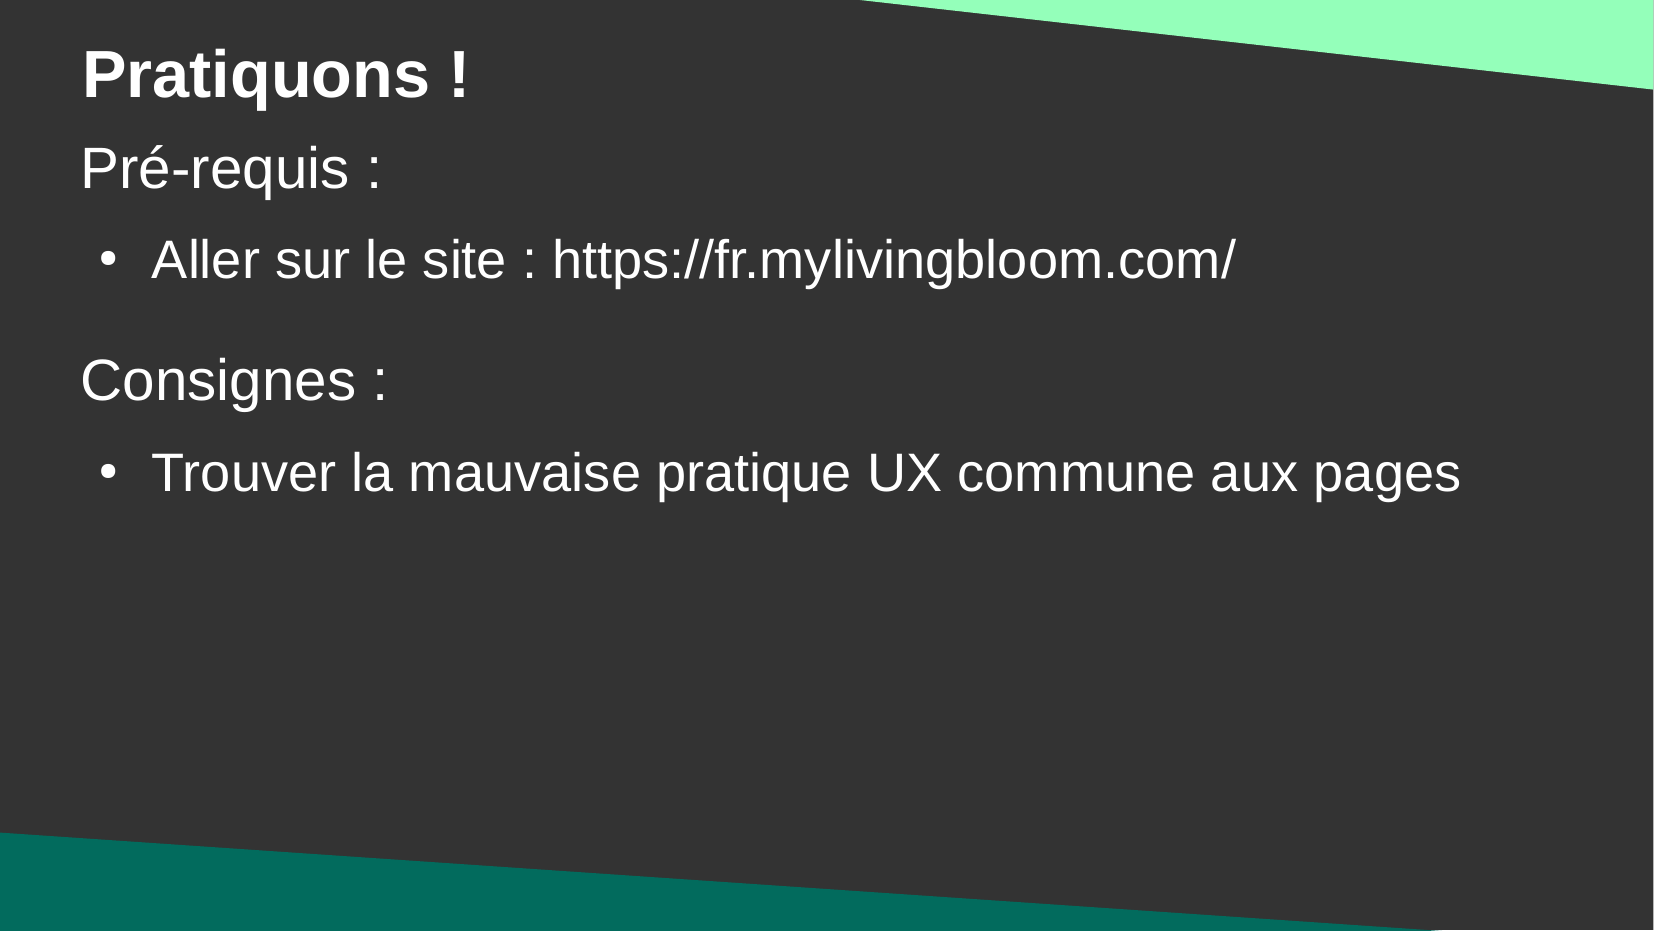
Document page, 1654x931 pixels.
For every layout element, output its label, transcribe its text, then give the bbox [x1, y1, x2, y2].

text_box [859, 0, 1654, 90]
title Pratiquons ! [82, 37, 1571, 114]
list Pré-requis : Aller sur le site : https://fr.mylivingbloom.com/ [80, 135, 1620, 308]
list Consignes : Trouver la mauvaise pratique UX commune aux pages [80, 348, 1620, 508]
